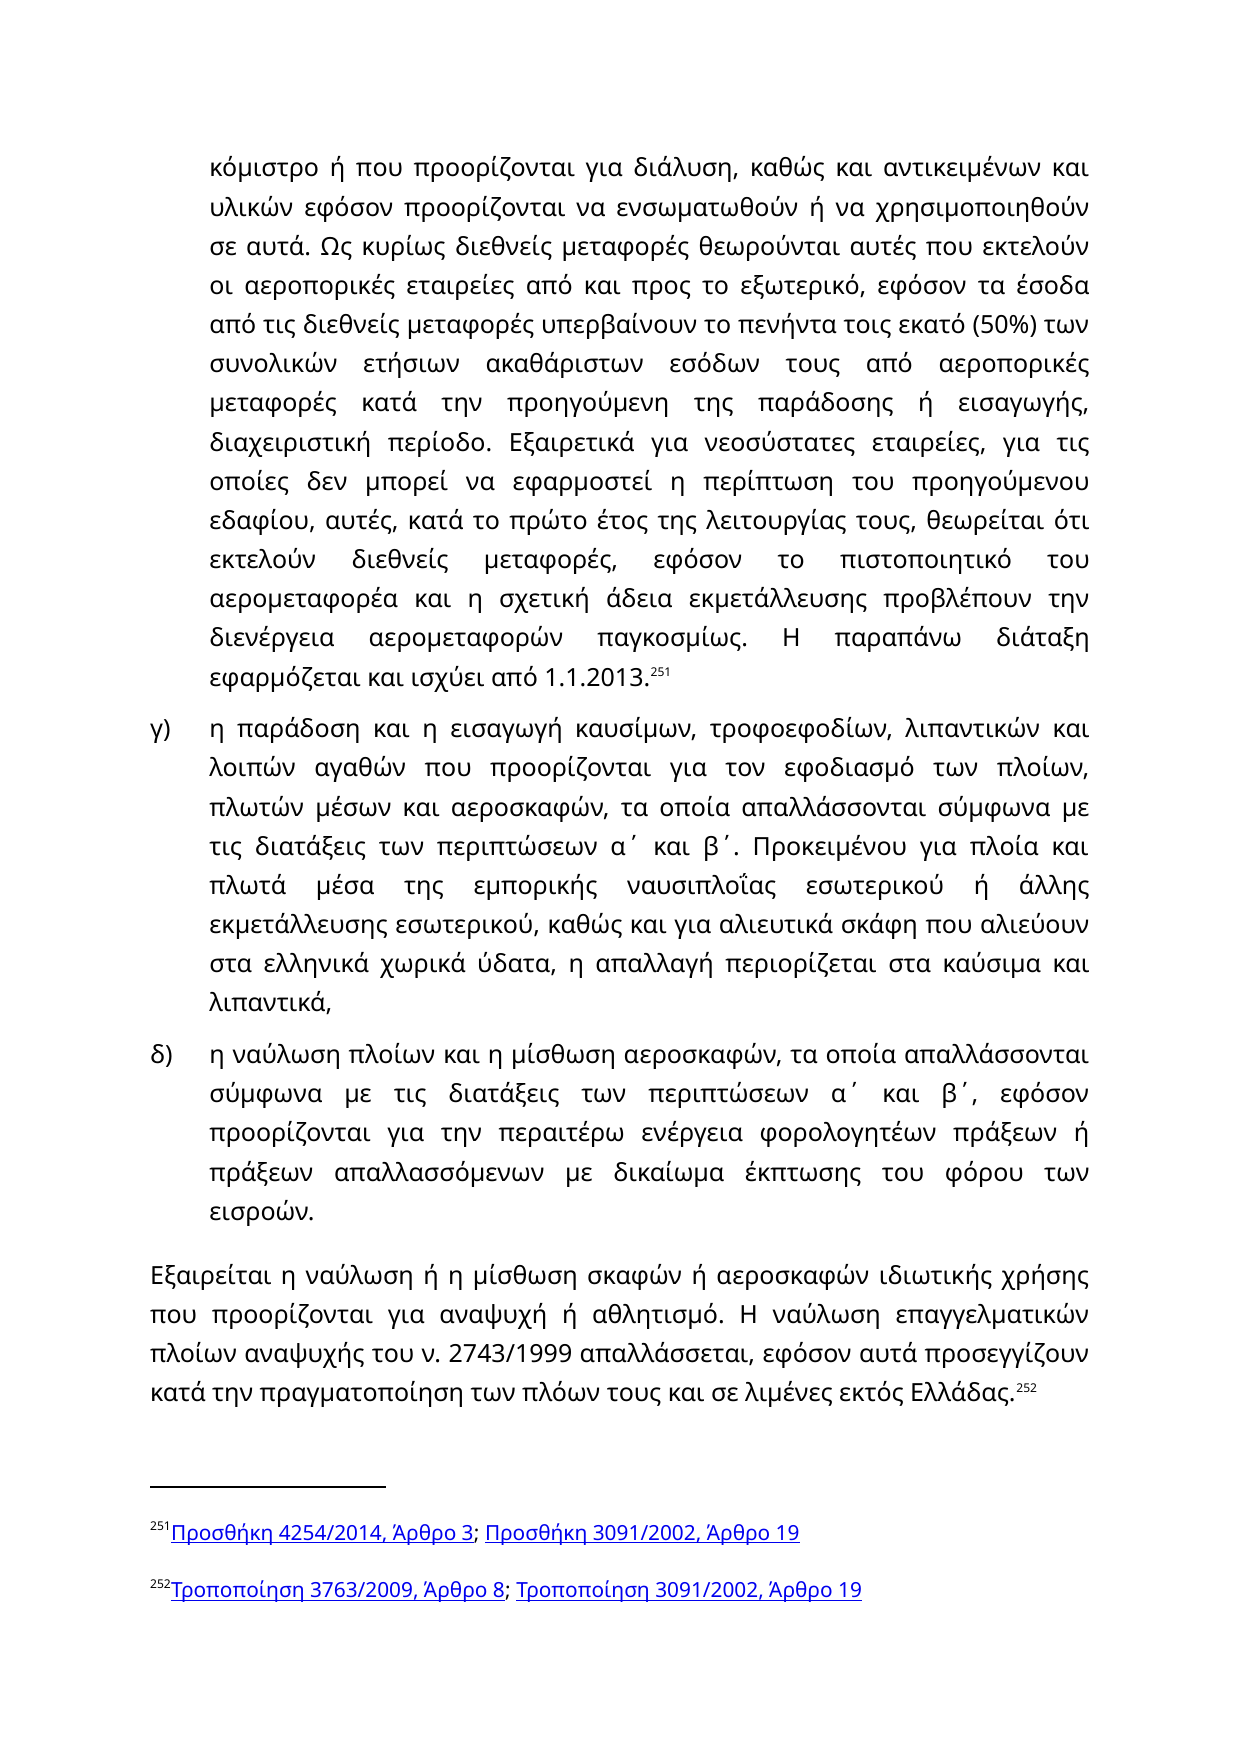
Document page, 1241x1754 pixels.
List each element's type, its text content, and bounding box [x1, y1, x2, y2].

text Προσθήκη 4254/2014, Άρθρο 3; Προσθήκη 3091/2002, Άρθρο 19 [150, 1518, 1090, 1546]
list δ) η ναύλωση πλοίων και η μίσθωση αεροσκαφών, τα οποία απαλλάσσονται σύμφωνα με τις διατάξεις των περιπτώσεων α΄ και β΄, εφόσον προορίζονται για την περαιτέρω ενέργεια φορολογητέων πράξεων ή πράξεων απαλλασσόμενων με δικαίωμα έκπτωσης του φόρου των εισροών. [150, 1037, 1090, 1227]
text Τροποποίηση 3763/2009, Άρθρο 8; Τροποποίηση 3091/2002, Άρθρο 19 [150, 1576, 1090, 1604]
text Εξαιρείται η ναύλωση ή η μίσθωση σκαφών ή αεροσκαφών ιδιωτικής χρήσης που προορίζονται για αναψυχή ή αθλητισμό. Η ναύλωση επαγγελματικών πλοίων αναψυχής του ν. 2743/1999 απαλλάσσεται, εφόσον αυτά προσεγγίζουν κατά την πραγματοποίηση των πλόων τους και σε λιμένες εκτός Ελλάδας. [150, 1257, 1090, 1409]
list κόμιστρο ή που προορίζονται για διάλυση, καθώς και αντικειμένων και υλικών εφόσον προορίζονται να ενσωματωθούν ή να χρησιμοποιηθούν σε αυτά. Ως κυρίως διεθνείς μεταφορές θεωρούνται αυτές που εκτελούν οι αεροπορικές εταιρείες από και προς το εξωτερικό, εφόσον τα έσοδα από τις διεθνείς μεταφορές υπερβαίνουν το πενήντα τοις εκατό (50%) των συνολικών ετήσιων ακαθάριστων εσόδων τους από αεροπορικές μεταφορές κατά την προηγούμενη της παράδοσης ή εισαγωγής, διαχειριστική περίοδο. Εξαιρετικά για νεοσύστατες εταιρείες, για τις οποίες δεν μπορεί να εφαρμοστεί η περίπτωση του προηγούμενου εδαφίου, αυτές, κατά το πρώτο έτος της λειτουργίας τους, θεωρείται ότι εκτελούν διεθνείς μεταφορές, εφόσον το πιστοποιητικό του αερομεταφορέα και η σχετική άδεια εκμετάλλευσης προβλέπουν την διενέργεια αερομεταφορών παγκοσμίως. Η παραπάνω διάταξη εφαρμόζεται και ισχύει από 1.1.2013. [150, 150, 1090, 693]
list γ) η παράδοση και η εισαγωγή καυσίμων, τροφοεφοδίων, λιπαντικών και λοιπών αγαθών που προορίζονται για τον εφοδιασμό των πλοίων, πλωτών μέσων και αεροσκαφών, τα οποία απαλλάσσονται σύμφωνα με τις διατάξεις των περιπτώσεων α΄ και β΄. Προκειμένου για πλοία και πλωτά μέσα της εμπορικής ναυσιπλοΐας εσωτερικού ή άλλης εκμετάλλευσης εσωτερικού, καθώς και για αλιευτικά σκάφη που αλιεύουν στα ελληνικά χωρικά ύδατα, η απαλλαγή περιορίζεται στα καύσιμα και λιπαντικά, [150, 711, 1090, 1019]
